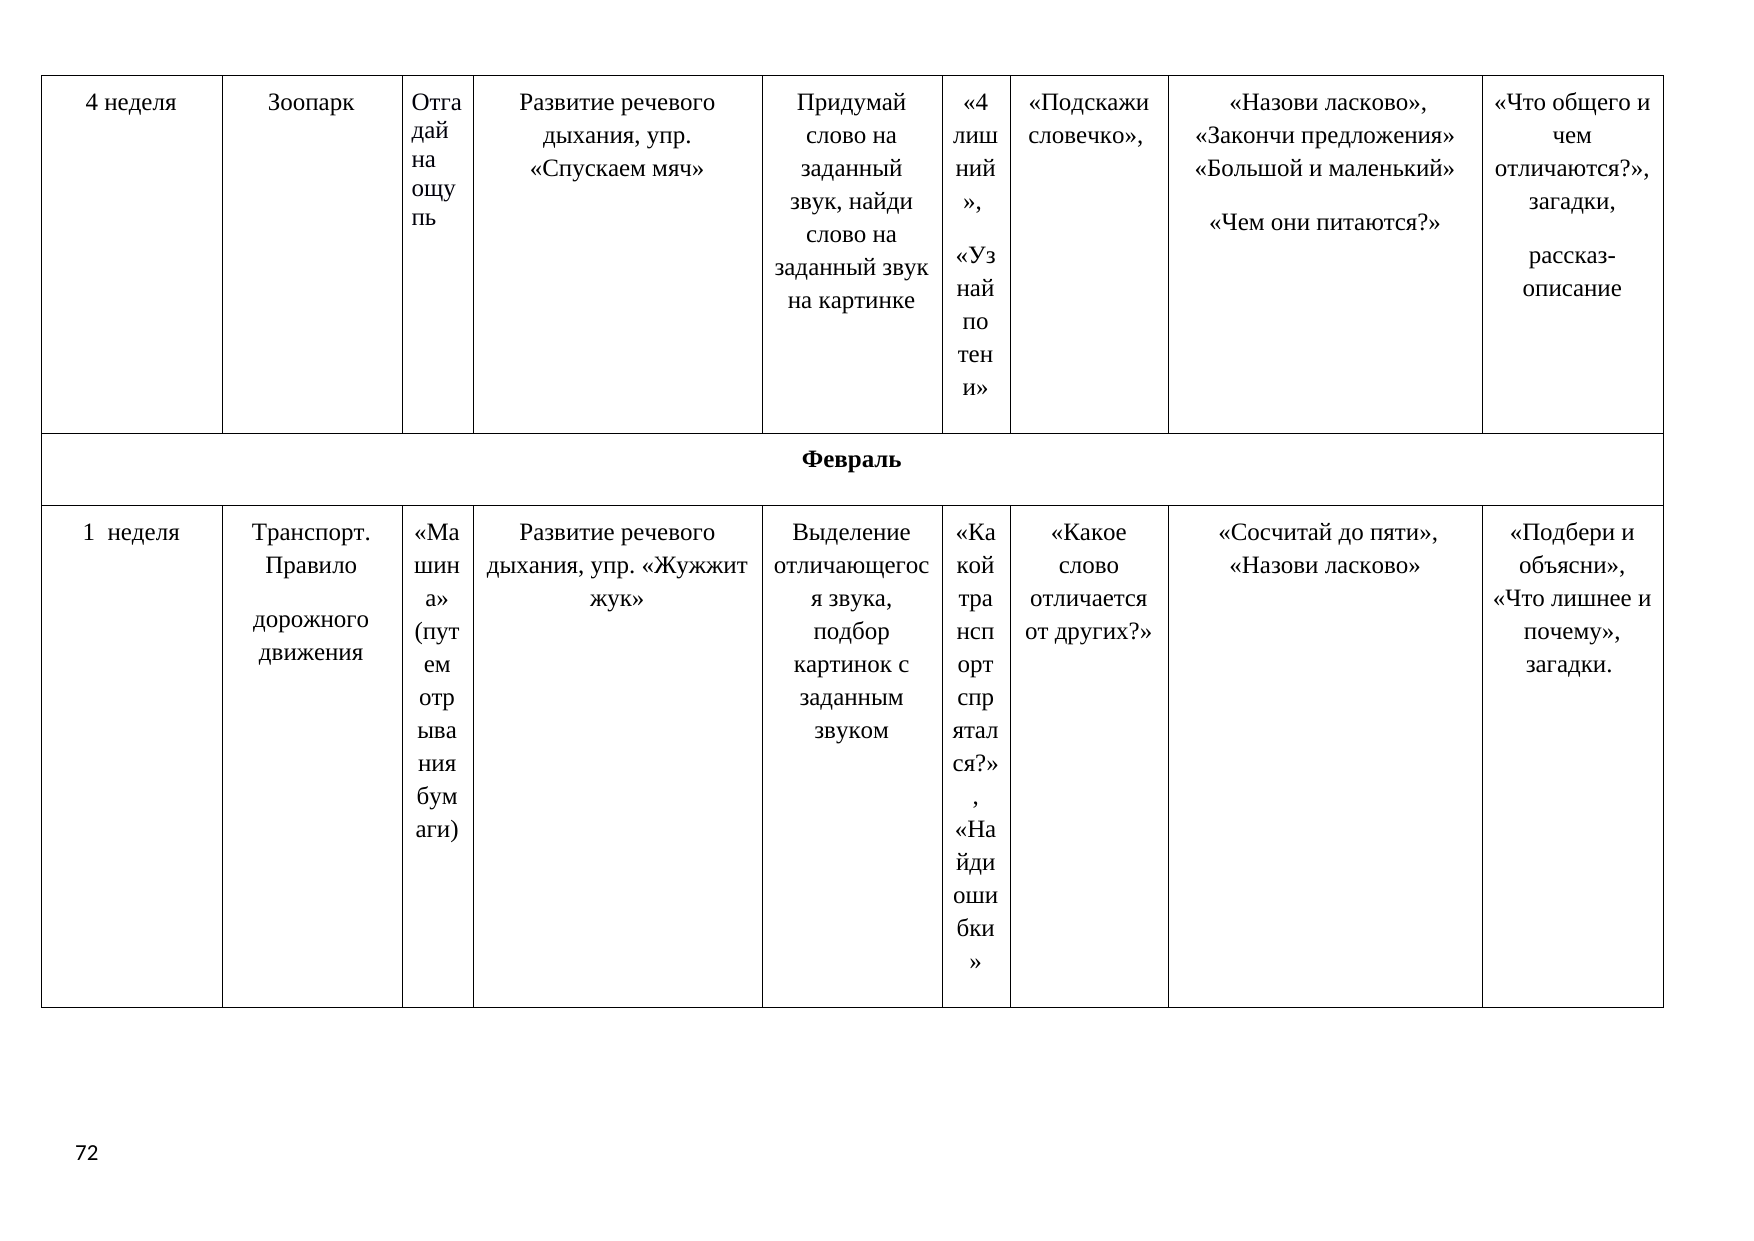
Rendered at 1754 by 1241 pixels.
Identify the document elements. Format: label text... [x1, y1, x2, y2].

table_cell «Подскажи словечко», [1011, 76, 1168, 433]
table_cell Февраль [42, 434, 1663, 505]
table_cell Отгадай на ощупь [403, 76, 473, 433]
table_cell «Назови ласково», «Закончи предложения» «Большой и маленький» «Чем они питаются?» [1169, 76, 1482, 433]
table_cell Развитие речевого дыхания, упр. «Жужжит жук» [474, 506, 762, 1007]
table_cell «Какой транспорт спрятался?», «Найди ошибки» [943, 506, 1010, 1007]
table_cell «Подбери и объясни», «Что лишнее и почему», загадки. [1483, 506, 1663, 1007]
table_cell «Машина» (путем отрывания бумаги) [403, 506, 473, 1007]
table_cell Зоопарк [223, 76, 402, 433]
table_cell 1 неделя [42, 506, 222, 1007]
table_cell Выделение отличающегося звука, подбор картинок с заданным звуком [763, 506, 942, 1007]
table_cell «Что общего и чем отличаются?», загадки, рассказ-описание [1483, 76, 1663, 433]
table_cell «4 лишний», «Узнай по тени» [943, 76, 1010, 433]
table_cell «Сосчитай до пяти», «Назови ласково» [1169, 506, 1482, 1007]
table_cell Развитие речевого дыхания, упр. «Спускаем мяч» [474, 76, 762, 433]
table_cell Транспорт. Правило дорожного движения [223, 506, 402, 1007]
table_cell Придумай слово на заданный звук, найди слово на заданный звук на картинке [763, 76, 942, 433]
table_cell 4 неделя [42, 76, 222, 433]
table_cell «Какое слово отличается от других?» [1011, 506, 1168, 1007]
